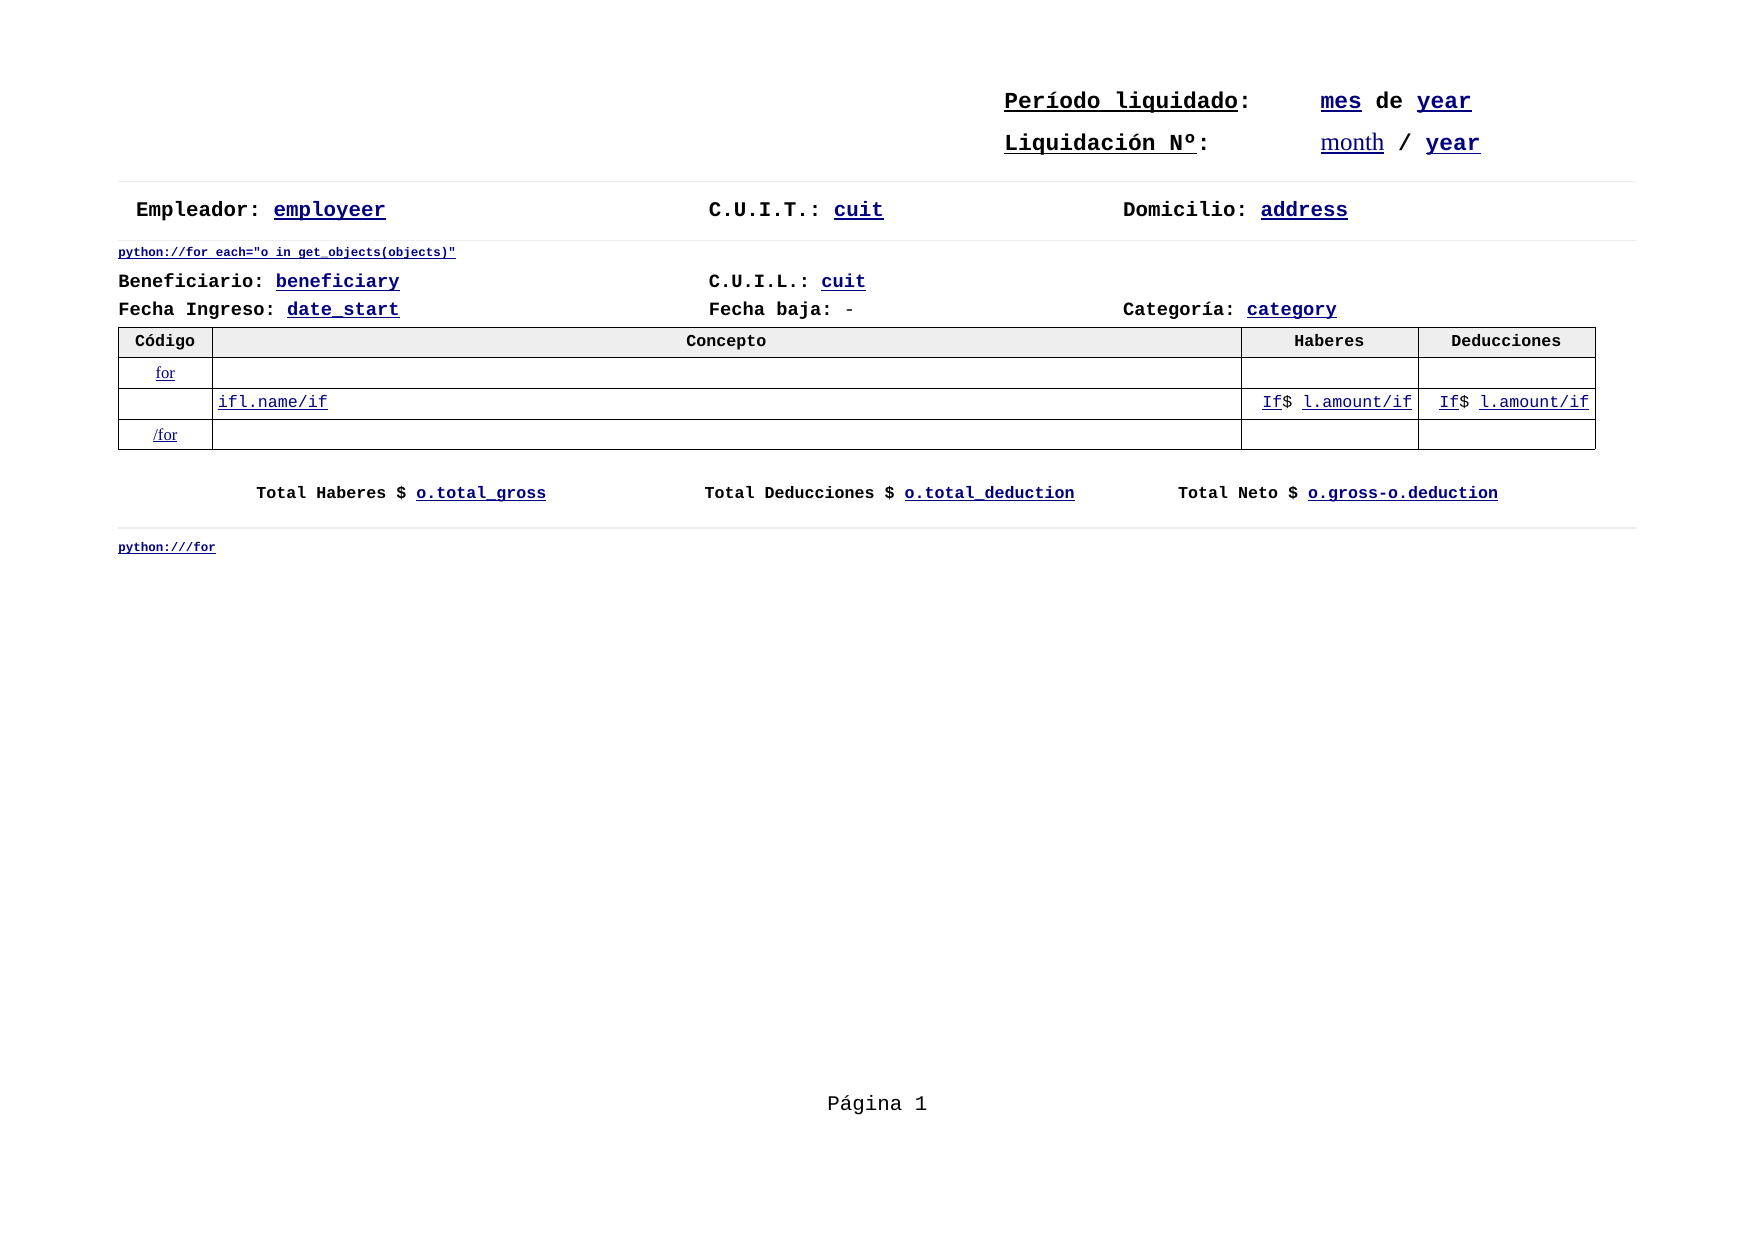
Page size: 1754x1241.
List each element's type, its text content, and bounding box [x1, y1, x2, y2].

text Total Haberes $ o.total_gross Total Deducciones $ o.total_deduction Total Neto $ o.gross-o.deduction [118, 461, 1636, 527]
table_cell If$ l.amount/if [1419, 389, 1595, 418]
table_cell ifl.name/if [213, 389, 1241, 418]
text Empleador: employeer C.U.I.T.: cuit Domicilio: address [118, 182, 1636, 240]
text python:///for [118, 541, 1636, 555]
table_header Código [119, 328, 212, 357]
table_cell [119, 389, 212, 418]
table_cell [213, 420, 1241, 449]
table_cell If$ l.amount/if [1242, 389, 1418, 418]
table_cell [1419, 420, 1595, 449]
table_cell for [119, 358, 212, 388]
table_cell [1242, 420, 1418, 449]
text Fecha Ingreso: date_start Fecha baja: - Categoría: category [118, 299, 1636, 321]
text Beneficiario: beneficiary C.U.I.L.: cuit [118, 272, 1636, 293]
table_cell [1419, 358, 1595, 388]
table_cell [213, 358, 1241, 388]
table_cell /for [119, 420, 212, 449]
text Período liquidado: mes de year [118, 89, 1636, 115]
table_header Concepto [213, 328, 1241, 357]
text python://for each="o in get_objects(objects)" [118, 246, 1636, 260]
text Liquidación Nº: month / year [118, 127, 1636, 157]
table_cell [1242, 358, 1418, 388]
table_header Deducciones [1419, 328, 1595, 357]
table_header Haberes [1242, 328, 1418, 357]
